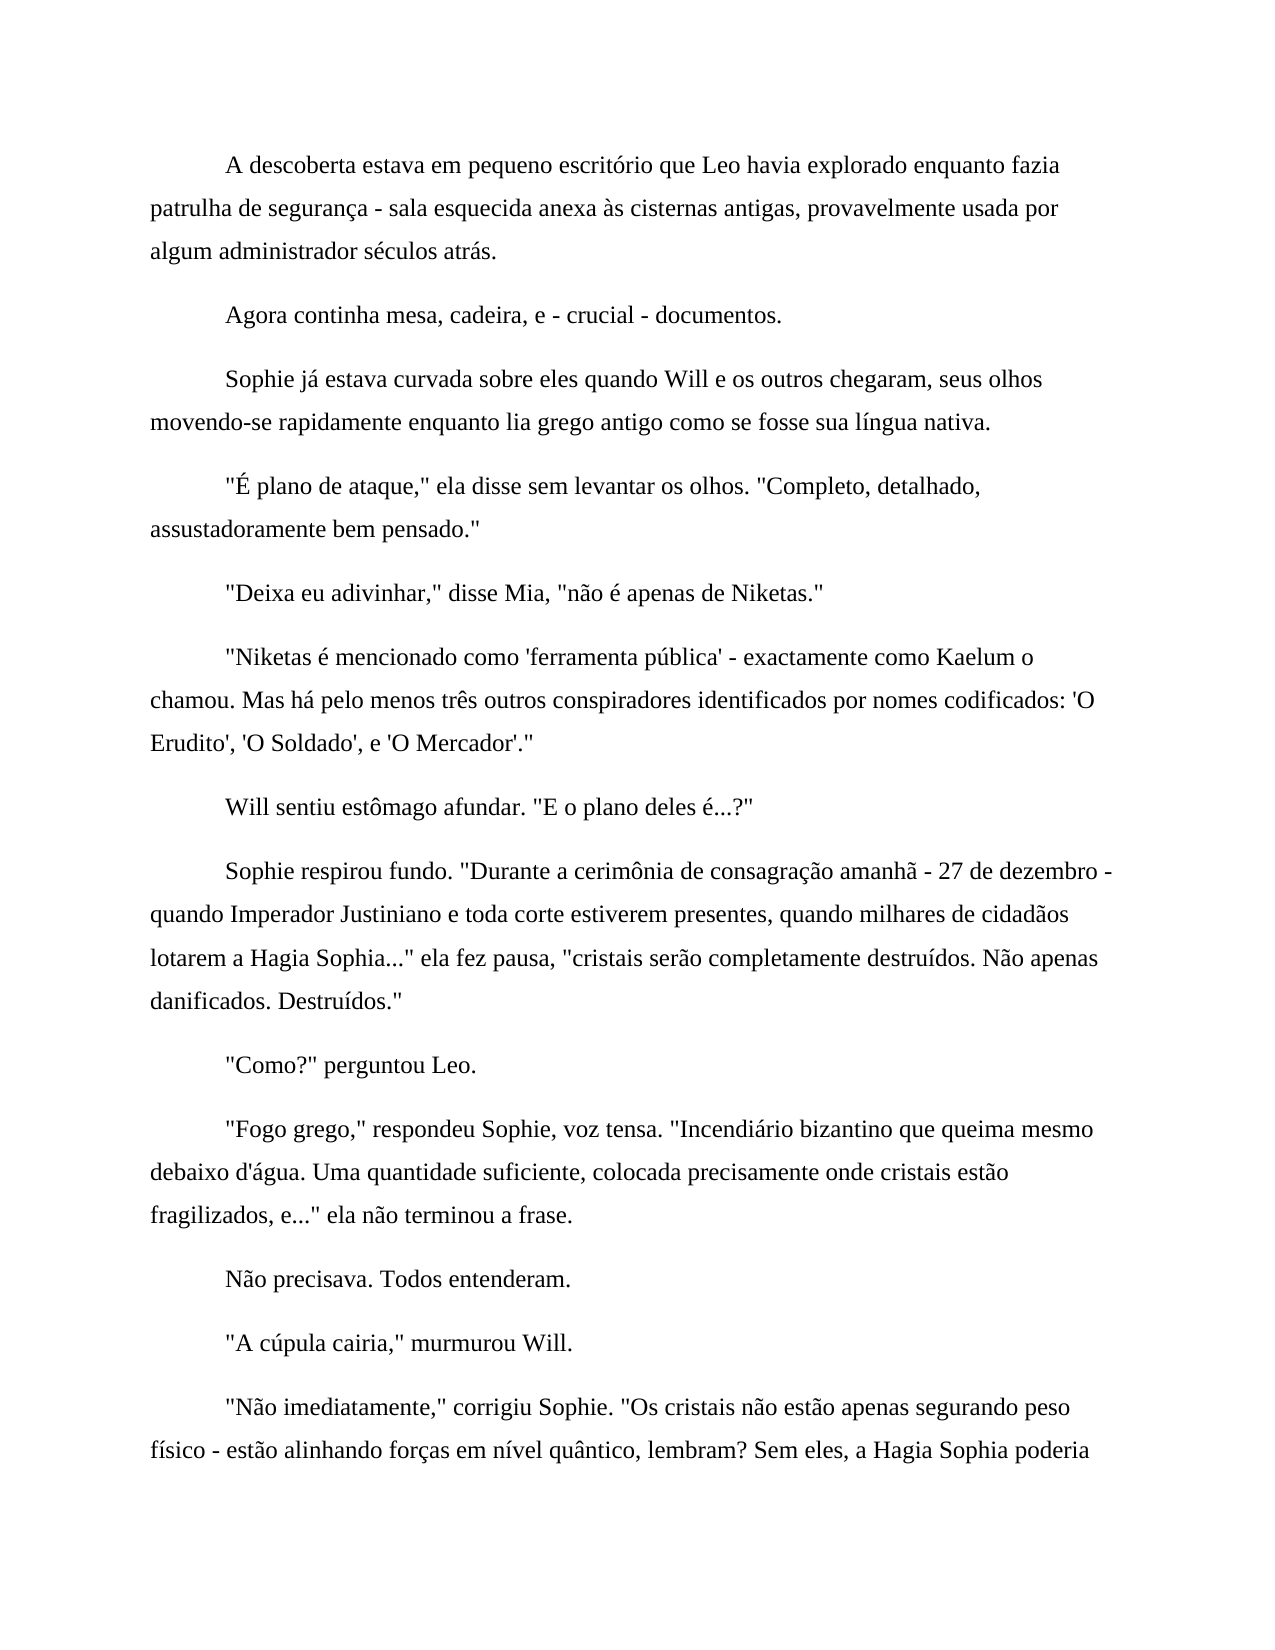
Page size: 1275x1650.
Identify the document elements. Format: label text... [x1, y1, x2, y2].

text "Niketas é mencionado como 'ferramenta pública' - exactamente como Kaelum o chamou. Mas há pelo menos três outros conspiradores identificados por nomes codificados: 'O Erudito', 'O Soldado', e 'O Mercador'." [150, 642, 1125, 757]
text Sophie já estava curvada sobre eles quando Will e os outros chegaram, seus olhos movendo-se rapidamente enquanto lia grego antigo como se fosse sua língua nativa. [150, 364, 1125, 436]
text Sophie respirou fundo. "Durante a cerimônia de consagração amanhã - 27 de dezembro - quando Imperador Justiniano e toda corte estiverem presentes, quando milhares de cidadãos lotarem a Hagia Sophia..." ela fez pausa, "cristais serão completamente destruídos. Não apenas danificados. Destruídos." [150, 856, 1125, 1014]
text "Não imediatamente," corrigiu Sophie. "Os cristais não estão apenas segurando peso físico - estão alinhando forças em nível quântico, lembram? Sem eles, a Hagia Sophia poderia [150, 1392, 1125, 1464]
text Não precisava. Todos entenderam. [150, 1264, 1125, 1293]
text "A cúpula cairia," murmurou Will. [150, 1328, 1125, 1357]
text Will sentiu estômago afundar. "E o plano deles é...?" [150, 792, 1125, 821]
text A descoberta estava em pequeno escritório que Leo havia explorado enquanto fazia patrulha de segurança - sala esquecida anexa às cisternas antigas, provavelmente usada por algum administrador séculos atrás. [150, 150, 1125, 265]
text Agora continha mesa, cadeira, e - crucial - documentos. [150, 300, 1125, 329]
text "Deixa eu adivinhar," disse Mia, "não é apenas de Niketas." [150, 578, 1125, 607]
text "Fogo grego," respondeu Sophie, voz tensa. "Incendiário bizantino que queima mesmo debaixo d'água. Uma quantidade suficiente, colocada precisamente onde cristais estão fragilizados, e..." ela não terminou a frase. [150, 1114, 1125, 1229]
text "É plano de ataque," ela disse sem levantar os olhos. "Completo, detalhado, assustadoramente bem pensado." [150, 471, 1125, 543]
text "Como?" perguntou Leo. [150, 1050, 1125, 1078]
